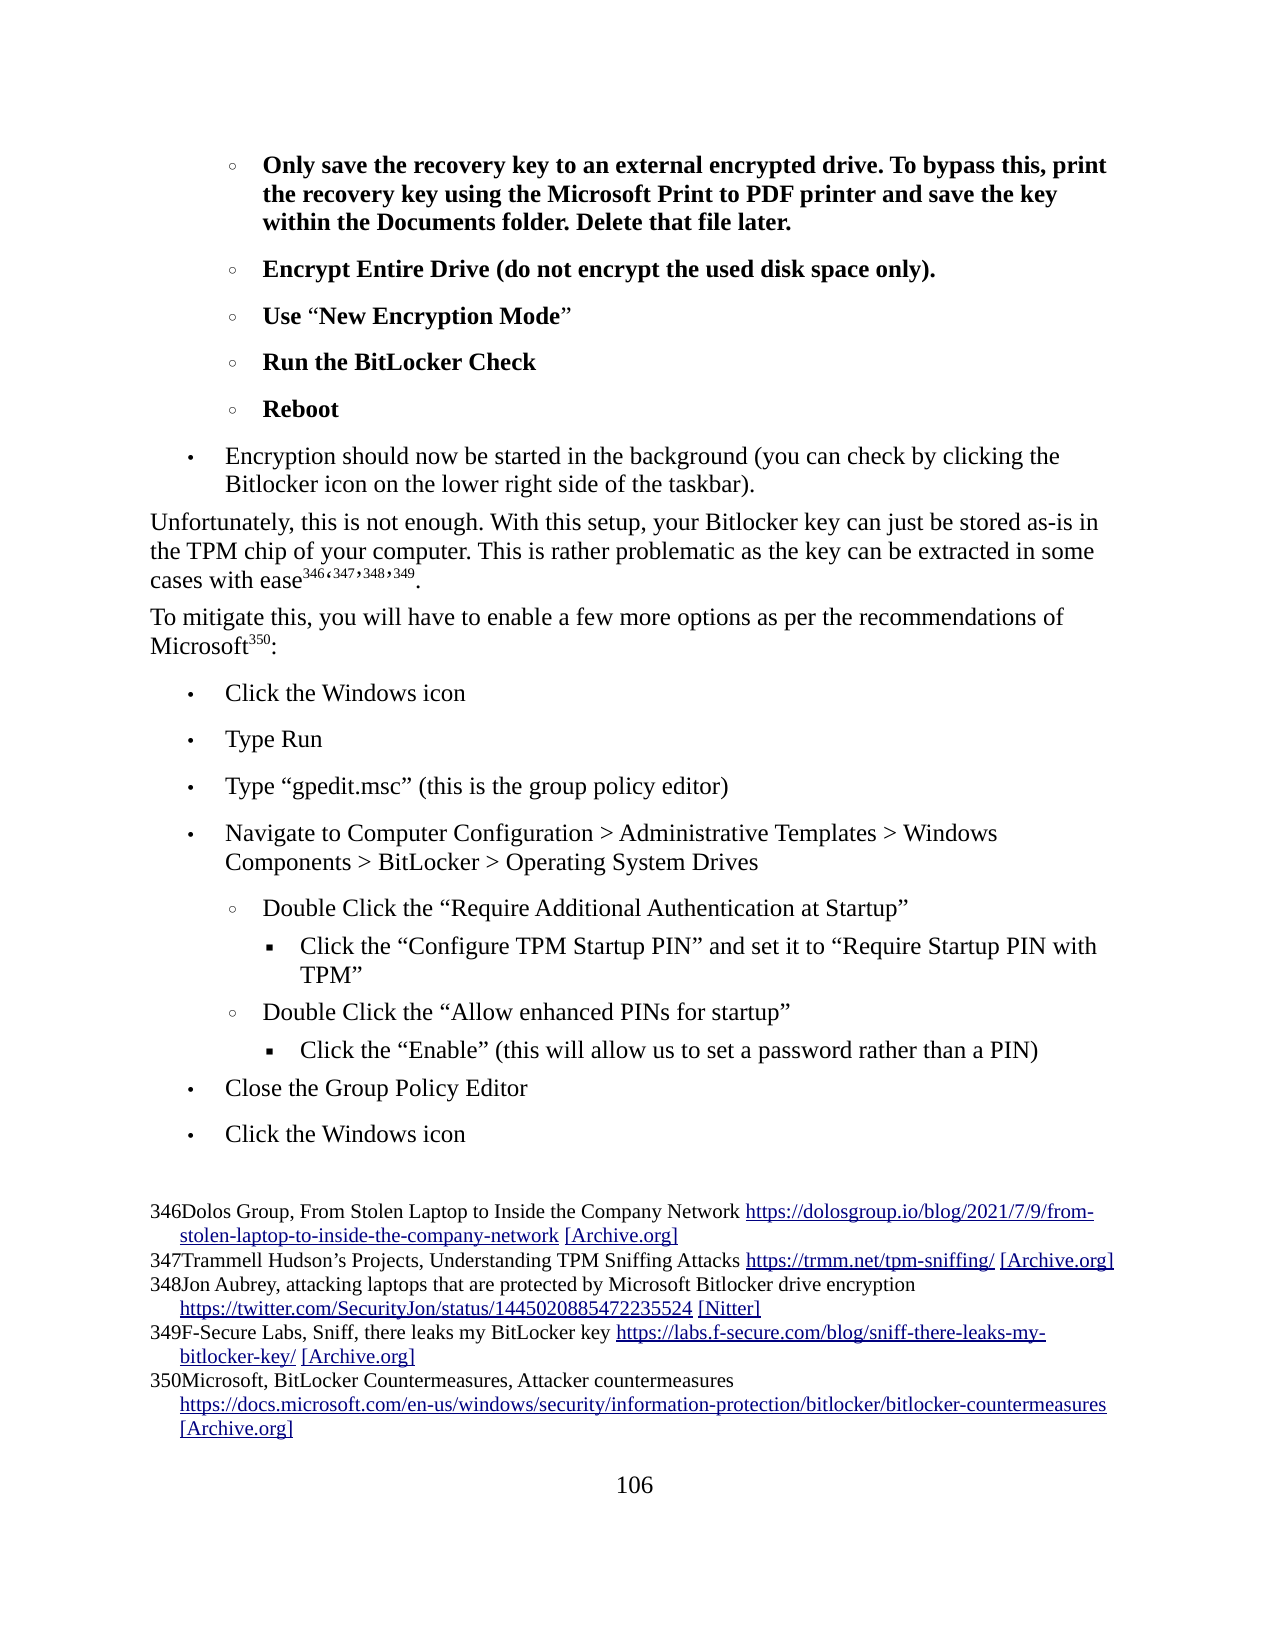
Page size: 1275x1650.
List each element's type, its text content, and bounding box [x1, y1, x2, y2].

text F-Secure Labs, Sniff, there leaks my BitLocker key https://labs.f-secure.com/blog/sniff-there-leaks-my-bitlocker-key/ [Archive.org] [150, 1320, 1125, 1368]
list Close the Group Policy Editor [187, 1073, 1125, 1102]
list Use “New Encryption Mode” [225, 301, 1125, 329]
list Double Click the “Allow enhanced PINs for startup” [225, 997, 1125, 1026]
list Type “gpedit.msc” (this is the group policy editor) [187, 771, 1125, 800]
list Run the BitLocker Check [225, 347, 1125, 376]
list Click the “Enable” (this will allow us to set a password rather than a PIN) [262, 1035, 1125, 1064]
list Only save the recovery key to an external encrypted drive. To bypass this, print the recovery key using the Microsoft Print to PDF printer and save the key within the Documents folder. Delete that file later. [225, 150, 1125, 236]
list Navigate to Computer Configuration > Administrative Templates > Windows Components > BitLocker > Operating System Drives [187, 818, 1125, 875]
list Type Run [187, 724, 1125, 753]
text Dolos Group, From Stolen Laptop to Inside the Company Network https://dolosgroup.io/blog/2021/7/9/from-stolen-laptop-to-inside-the-company-network [Archive.org] [150, 1199, 1125, 1247]
list Double Click the “Require Additional Authentication at Startup” [225, 893, 1125, 922]
text Trammell Hudson’s Projects, Understanding TPM Sniffing Attacks https://trmm.net/tpm-sniffing/ [Archive.org] [150, 1247, 1125, 1272]
list Click the Windows icon [187, 1119, 1125, 1148]
list Click the “Configure TPM Startup PIN” and set it to “Require Startup PIN with TPM” [262, 931, 1125, 988]
text Unfortunately, this is not enough. With this setup, your Bitlocker key can just be stored as-is in the TPM chip of your computer. This is rather problematic as the key can be extracted in some cases with ease‘’’. [150, 507, 1125, 593]
list Reboot [225, 394, 1125, 423]
text Jon Aubrey, attacking laptops that are protected by Microsoft Bitlocker drive encryption https://twitter.com/SecurityJon/status/1445020885472235524 [Nitter] [150, 1272, 1125, 1320]
list Click the Windows icon [187, 678, 1125, 707]
list Encrypt Entire Drive (do not encrypt the used disk space only). [225, 254, 1125, 283]
text Microsoft, BitLocker Countermeasures, Attacker countermeasures https://docs.microsoft.com/en-us/windows/security/information-protection/bitlocker/bitlocker-countermeasures [Archive.org] [150, 1368, 1125, 1440]
list Encryption should now be started in the background (you can check by clicking the Bitlocker icon on the lower right side of the taskbar). [187, 441, 1125, 498]
text To mitigate this, you will have to enable a few more options as per the recommendations of Microsoft: [150, 602, 1125, 660]
